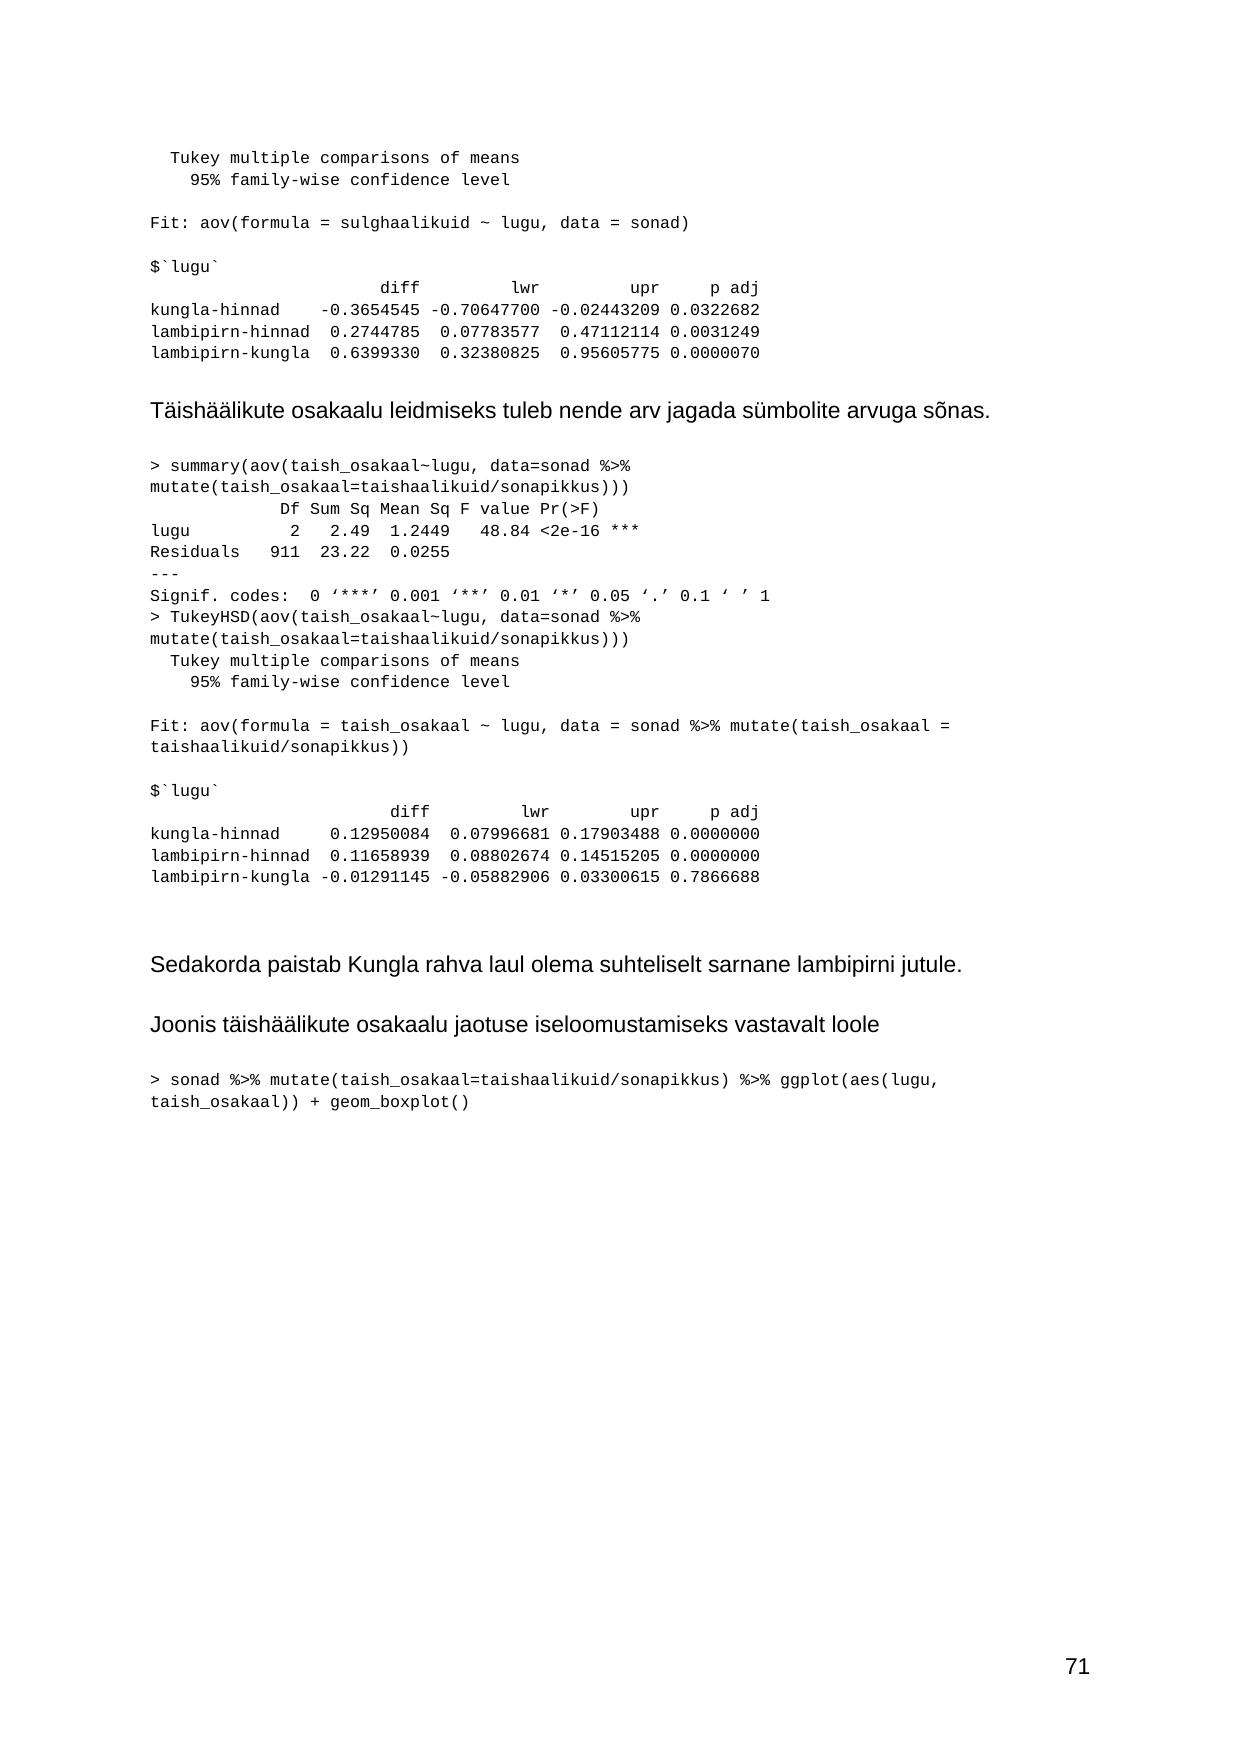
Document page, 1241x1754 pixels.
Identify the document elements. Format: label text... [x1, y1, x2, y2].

text lambipirn-hinnad 0.2744785 0.07783577 0.47112114 0.0031249 [150, 323, 1090, 342]
text lambipirn-kungla 0.6399330 0.32380825 0.95605775 0.0000070 [150, 345, 1090, 364]
text > sonad %>% mutate(taish_osakaal=taishaalikuid/sonapikkus) %>% ggplot(aes(lugu, taish_osakaal)) + geom_boxplot() [150, 1072, 1090, 1112]
text Fit: aov(formula = sulghaalikuid ~ lugu, data = sonad) [150, 215, 1090, 234]
text Signif. codes: 0 ‘***’ 0.001 ‘**’ 0.01 ‘*’ 0.05 ‘.’ 0.1 ‘ ’ 1 [150, 587, 1090, 606]
text Fit: aov(formula = taish_osakaal ~ lugu, data = sonad %>% mutate(taish_osakaal = taishaalikuid/sonapikkus)) [150, 717, 1090, 758]
text Residuals 911 23.22 0.0255 [150, 544, 1090, 563]
text Df Sum Sq Mean Sq F value Pr(>F) [150, 501, 1090, 519]
text Tukey multiple comparisons of means [150, 150, 1090, 169]
text Tukey multiple comparisons of means [150, 652, 1090, 671]
text $`lugu` [150, 782, 1090, 801]
text 95% family-wise confidence level [150, 172, 1090, 191]
text --- [150, 566, 1090, 584]
text Joonis täishäälikute osakaalu jaotuse iseloomustamiseks vastavalt loole [150, 1011, 1090, 1038]
text > TukeyHSD(aov(taish_osakaal~lugu, data=sonad %>% mutate(taish_osakaal=taishaalikuid/sonapikkus))) [150, 609, 1090, 649]
text diff lwr upr p adj [150, 804, 1090, 823]
text $`lugu` [150, 258, 1090, 277]
text kungla-hinnad -0.3654545 -0.70647700 -0.02443209 0.0322682 [150, 302, 1090, 321]
text > summary(aov(taish_osakaal~lugu, data=sonad %>% mutate(taish_osakaal=taishaalikuid/sonapikkus))) [150, 457, 1090, 498]
text lambipirn-kungla -0.01291145 -0.05882906 0.03300615 0.7866688 [150, 869, 1090, 888]
text lugu 2 2.49 1.2449 48.84 <2e-16 *** [150, 522, 1090, 541]
text diff lwr upr p adj [150, 280, 1090, 299]
text kungla-hinnad 0.12950084 0.07996681 0.17903488 0.0000000 [150, 826, 1090, 844]
text 95% family-wise confidence level [150, 674, 1090, 693]
text lambipirn-hinnad 0.11658939 0.08802674 0.14515205 0.0000000 [150, 847, 1090, 866]
text Täishäälikute osakaalu leidmiseks tuleb nende arv jagada sümbolite arvuga sõnas. [150, 397, 1090, 423]
text Sedakorda paistab Kungla rahva laul olema suhteliselt sarnane lambipirni jutule. [150, 951, 1090, 977]
